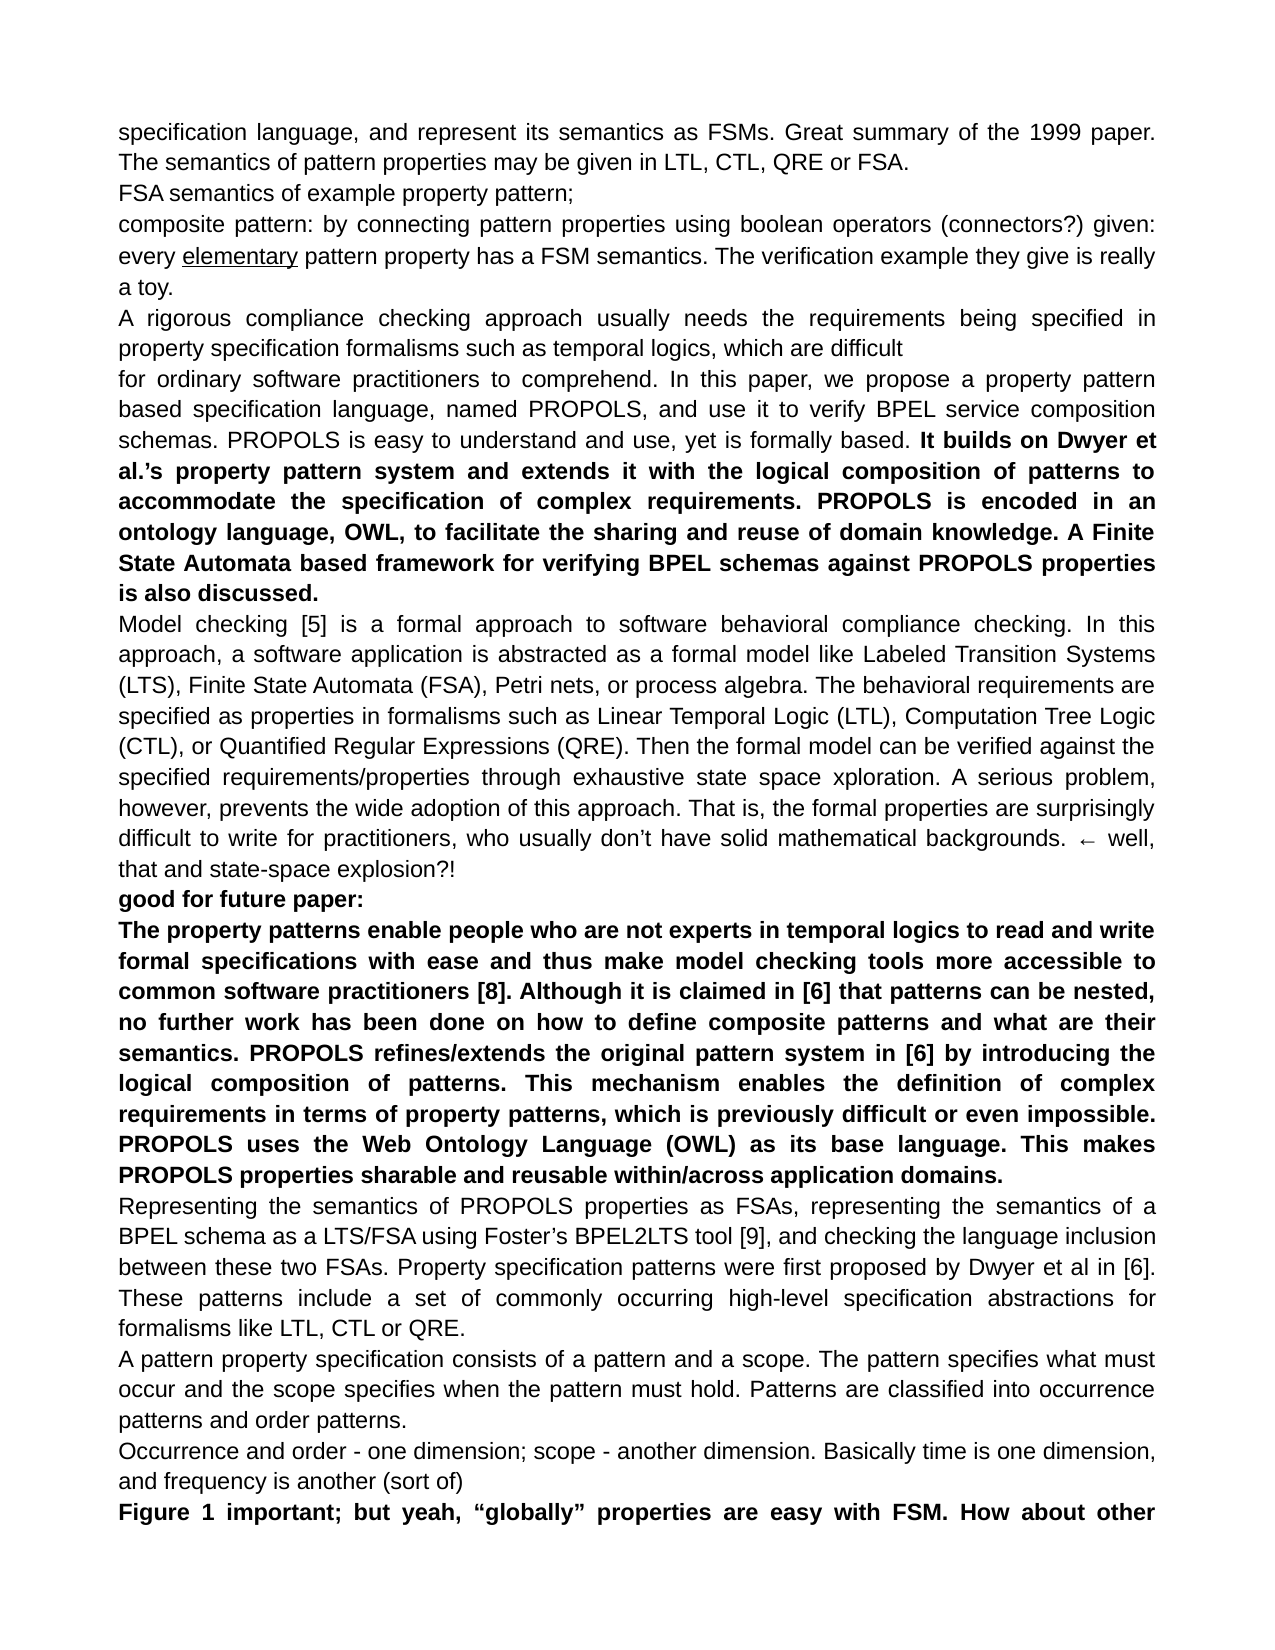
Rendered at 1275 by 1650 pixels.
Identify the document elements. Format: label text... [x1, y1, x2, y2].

text specification language, and represent its semantics as FSMs. Great summary of the 1999 paper. The semantics of pattern properties may be given in LTL, CTL, QRE or FSA. [118, 118, 1157, 176]
text A pattern property specification consists of a pattern and a scope. The pattern specifies what must occur and the scope specifies when the pattern must hold. Patterns are classified into occurrence patterns and order patterns. [118, 1345, 1157, 1433]
text Representing the semantics of PROPOLS properties as FSAs, representing the semantics of a BPEL schema as a LTS/FSA using Foster’s BPEL2LTS tool [9], and checking the language inclusion between these two FSAs. Property specification patterns were first proposed by Dwyer et al in [6]. These patterns include a set of commonly occurring high-level specification abstractions for formalisms like LTL, CTL or QRE. [118, 1192, 1157, 1341]
text Figure 1 important; but yeah, “globally” properties are easy with FSM. How about other [118, 1498, 1157, 1525]
text for ordinary software practitioners to comprehend. In this paper, we propose a property pattern based specification language, named PROPOLS, and use it to verify BPEL service composition schemas. PROPOLS is easy to understand and use, yet is formally based. It builds on Dwyer et al.’s property pattern system and extends it with the logical composition of patterns to accommodate the specification of complex requirements. PROPOLS is encoded in an ontology language, OWL, to facilitate the sharing and reuse of domain knowledge. A Finite State Automata based framework for verifying BPEL schemas against PROPOLS properties is also discussed. [118, 365, 1157, 606]
text composite pattern: by connecting pattern properties using boolean operators (connectors?) given: every elementary pattern property has a FSM semantics. The verification example they give is really a toy. [118, 210, 1157, 300]
text The property patterns enable people who are not experts in temporal logics to read and write formal specifications with ease and thus make model checking tools more accessible to common software practitioners [8]. Although it is claimed in [6] that patterns can be nested, no further work has been done on how to define composite patterns and what are their semantics. PROPOLS refines/extends the original pattern system in [6] by introducing the logical composition of patterns. This mechanism enables the definition of complex requirements in terms of property patterns, which is previously difficult or even impossible. PROPOLS uses the Web Ontology Language (OWL) as its base language. This makes PROPOLS properties sharable and reusable within/across application domains. [118, 916, 1157, 1188]
text Occurrence and order - one dimension; scope - another dimension. Basically time is one dimension, and frequency is another (sort of) [118, 1437, 1157, 1494]
text FSA semantics of example property pattern; [118, 179, 1157, 206]
text A rigorous compliance checking approach usually needs the requirements being specified in property specification formalisms such as temporal logics, which are difficult [118, 304, 1157, 361]
text good for future paper: [118, 886, 1157, 913]
text Model checking [5] is a formal approach to software behavioral compliance checking. In this approach, a software application is abstracted as a formal model like Labeled Transition Systems (LTS), Finite State Automata (FSA), Petri nets, or process algebra. The behavioral requirements are specified as properties in formalisms such as Linear Temporal Logic (LTL), Computation Tree Logic (CTL), or Quantified Regular Expressions (QRE). Then the formal model can be verified against the specified requirements/properties through exhaustive state space xploration. A serious problem, however, prevents the wide adoption of this approach. That is, the formal properties are surprisingly difficult to write for practitioners, who usually don’t have solid mathematical backgrounds. ← well, that and state-space explosion?! [118, 610, 1157, 882]
